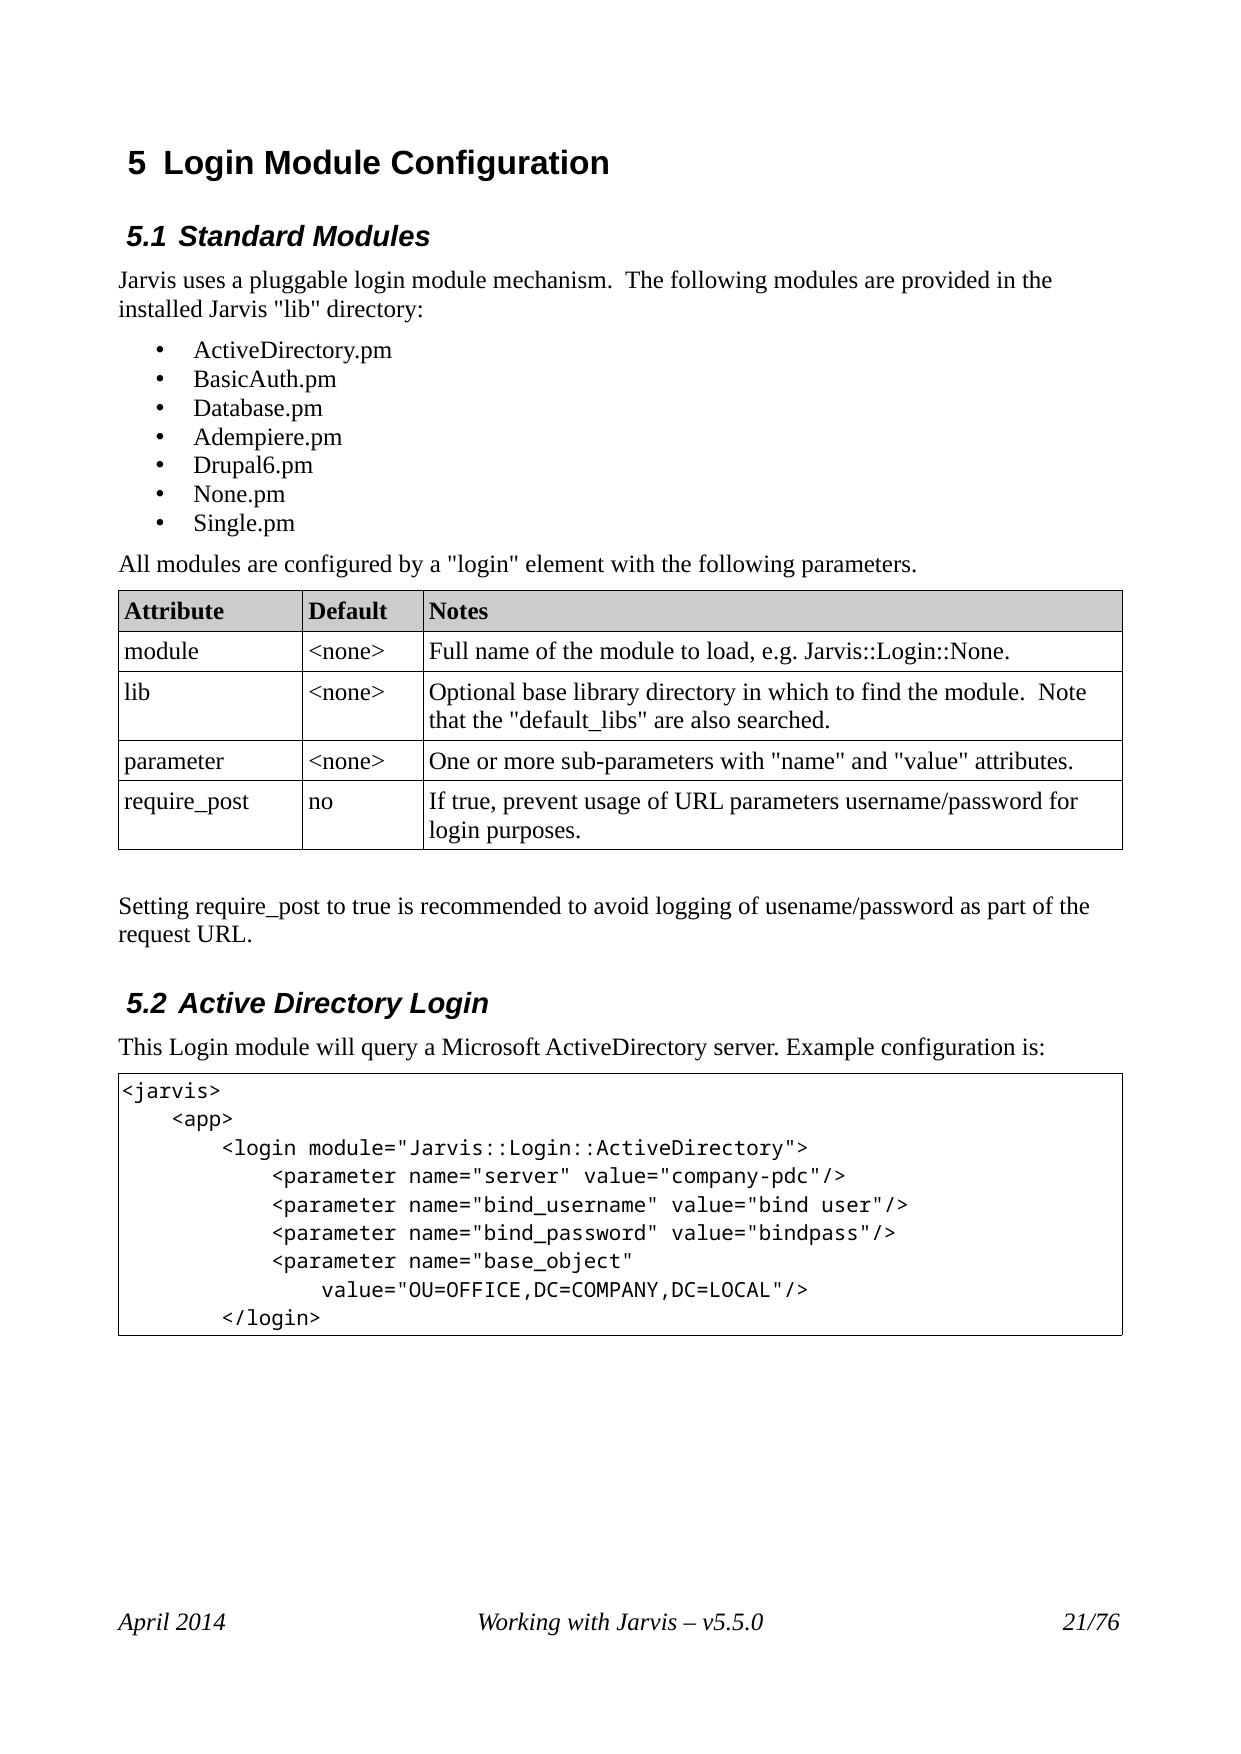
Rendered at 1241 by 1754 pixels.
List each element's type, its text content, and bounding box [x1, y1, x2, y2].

table_cell parameter [119, 741, 302, 780]
text <parameter name="bind_password" value="bindpass"/> [119, 1215, 1122, 1244]
table_cell module [119, 632, 302, 671]
subtitle Standard Modules [118, 219, 1122, 253]
subtitle Login Module Configuration [118, 143, 1122, 182]
text <app> [119, 1101, 1122, 1130]
subtitle Active Directory Login [118, 986, 1122, 1019]
table_cell require_post [119, 781, 302, 849]
table_cell Full name of the module to load, e.g. Jarvis::Login::None. [424, 632, 1122, 671]
list Database.pm [156, 393, 1122, 422]
table_header Notes [424, 591, 1122, 631]
table_cell Optional base library directory in which to find the module. Note that the "default_libs" are also searched. [424, 672, 1122, 740]
table_cell One or more sub-parameters with "name" and "value" attributes. [424, 741, 1122, 780]
text <parameter name="base_object" [119, 1244, 1122, 1272]
text </login> [119, 1301, 1122, 1335]
list None.pm [156, 479, 1122, 508]
list ActiveDirectory.pm [156, 335, 1122, 364]
text <parameter name="bind_username" value="bind user"/> [119, 1187, 1122, 1215]
text Setting require_post to true is recommended to avoid logging of usename/password as part of the request URL. [118, 891, 1122, 948]
text <parameter name="server" value="company-pdc"/> [119, 1158, 1122, 1187]
table_cell lib [119, 672, 302, 740]
table_header Attribute [119, 591, 302, 631]
text All modules are configured by a "login" element with the following parameters. [118, 549, 1122, 578]
table_header Default [303, 591, 423, 631]
table_cell If true, prevent usage of URL parameters username/password for login purposes. [424, 781, 1122, 849]
text Jarvis uses a pluggable login module mechanism. The following modules are provided in the installed Jarvis "lib" directory: [118, 265, 1122, 323]
table_cell no [303, 781, 423, 849]
text <login module="Jarvis::Login::ActiveDirectory"> [119, 1130, 1122, 1158]
text <jarvis> [119, 1074, 1122, 1101]
text This Login module will query a Microsoft ActiveDirectory server. Example configuration is: [118, 1032, 1122, 1061]
list BasicAuth.pm [156, 364, 1122, 393]
list Single.pm [156, 508, 1122, 537]
table_cell <none> [303, 632, 423, 671]
list Adempiere.pm [156, 422, 1122, 450]
text value="OU=OFFICE,DC=COMPANY,DC=LOCAL"/> [119, 1272, 1122, 1301]
table_cell <none> [303, 741, 423, 780]
table_cell <none> [303, 672, 423, 740]
list Drupal6.pm [156, 450, 1122, 479]
